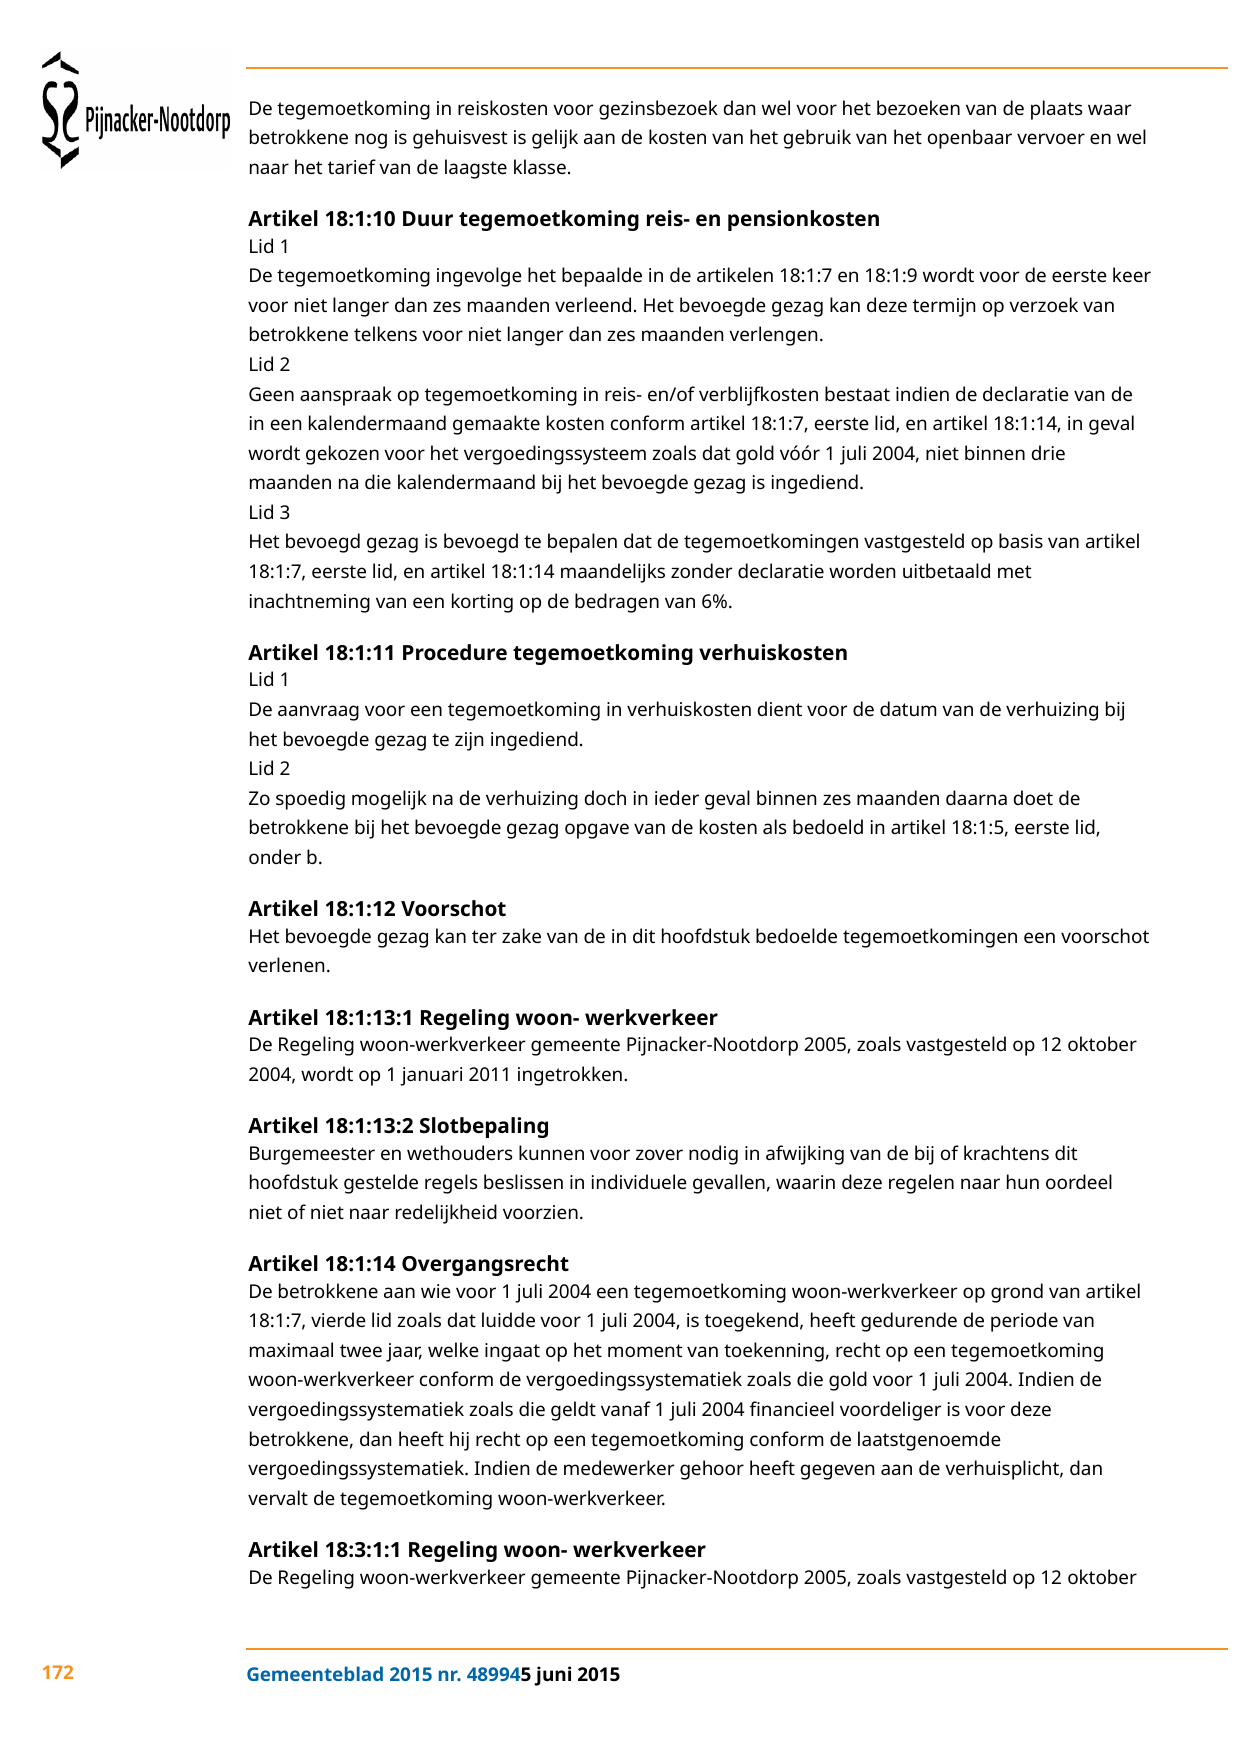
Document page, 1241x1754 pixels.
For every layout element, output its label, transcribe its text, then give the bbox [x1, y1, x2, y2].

text Het bevoegd gezag is bevoegd te bepalen dat de tegemoetkomingen vastgesteld op basis van artikel 18:1:7, eerste lid, en artikel 18:1:14 maandelijks zonder declaratie worden uitbetaald met inachtneming van een korting op de bedragen van 6%. [248, 529, 1152, 613]
text Artikel 18:1:13:1 Regeling woon- werkverkeer [248, 1003, 1152, 1031]
text Artikel 18:3:1:1 Regeling woon- werkverkeer [248, 1535, 1152, 1564]
text Lid 2 [248, 755, 1152, 781]
text Geen aanspraak op tegemoetkoming in reis- en/of verblijfkosten bestaat indien de declaratie van de in een kalendermaand gemaakte kosten conform artikel 18:1:7, eerste lid, en artikel 18:1:14, in geval wordt gekozen voor het vergoedingssysteem zoals dat gold vóór 1 juli 2004, niet binnen drie maanden na die kalendermaand bij het bevoegde gezag is ingediend. [248, 381, 1152, 495]
text Zo spoedig mogelijk na de verhuizing doch in ieder geval binnen zes maanden daarna doet de betrokkene bij het bevoegde gezag opgave van de kosten als bedoeld in artikel 18:1:5, eerste lid, onder b. [248, 785, 1152, 870]
text Artikel 18:1:14 Overgangsrecht [248, 1249, 1152, 1278]
text Het bevoegde gezag kan ter zake van de in dit hoofdstuk bedoelde tegemoetkomingen een voorschot verlenen. [248, 923, 1152, 978]
text Lid 2 [248, 351, 1152, 377]
text De betrokkene aan wie voor 1 juli 2004 een tegemoetkoming woon-werkverkeer op grond van artikel 18:1:7, vierde lid zoals dat luidde voor 1 juli 2004, is toegekend, heeft gedurende de periode van maximaal twee jaar, welke ingaat op het moment van toekenning, recht op een tegemoetkoming woon-werkverkeer conform de vergoedingssystematiek zoals die gold voor 1 juli 2004. Indien de vergoedingssystematiek zoals die geldt vanaf 1 juli 2004 financieel voordeliger is voor deze betrokkene, dan heeft hij recht op een tegemoetkoming conform de laatstgenoemde vergoedingssystematiek. Indien de medewerker gehoor heeft gegeven aan de verhuisplicht, dan vervalt de tegemoetkoming woon-werkverkeer. [248, 1278, 1152, 1511]
text Artikel 18:1:13:2 Slotbepaling [248, 1111, 1152, 1140]
text De tegemoetkoming in reiskosten voor gezinsbezoek dan wel voor het bezoeken van de plaats waar betrokkene nog is gehuisvest is gelijk aan de kosten van het gebruik van het openbaar vervoer en wel naar het tarief van de laagste klasse. [248, 95, 1152, 180]
text Artikel 18:1:12 Voorschot [248, 894, 1152, 923]
text Burgemeester en wethouders kunnen voor zover nodig in afwijking van de bij of krachtens dit hoofdstuk gestelde regels beslissen in individuele gevallen, waarin deze regelen naar hun oordeel niet of niet naar redelijkheid voorzien. [248, 1140, 1152, 1225]
text Artikel 18:1:10 Duur tegemoetkoming reis- en pensionkosten [248, 204, 1152, 233]
text Lid 1 [248, 233, 1152, 258]
text De Regeling woon-werkverkeer gemeente Pijnacker-Nootdorp 2005, zoals vastgesteld op 12 oktober 2004, wordt op 1 januari 2011 ingetrokken. [248, 1031, 1152, 1087]
text De aanvraag voor een tegemoetkoming in verhuiskosten dient voor de datum van de verhuizing bij het bevoegde gezag te zijn ingediend. [248, 696, 1152, 752]
text De tegemoetkoming ingevolge het bepaalde in de artikelen 18:1:7 en 18:1:9 wordt voor de eerste keer voor niet langer dan zes maanden verleend. Het bevoegde gezag kan deze termijn op verzoek van betrokkene telkens voor niet langer dan zes maanden verlengen. [248, 262, 1152, 347]
text Lid 3 [248, 499, 1152, 525]
text Artikel 18:1:11 Procedure tegemoetkoming verhuiskosten [248, 638, 1152, 667]
picture [41, 47, 231, 172]
text De Regeling woon-werkverkeer gemeente Pijnacker-Nootdorp 2005, zoals vastgesteld op 12 oktober [248, 1564, 1152, 1589]
text Lid 1 [248, 667, 1152, 692]
